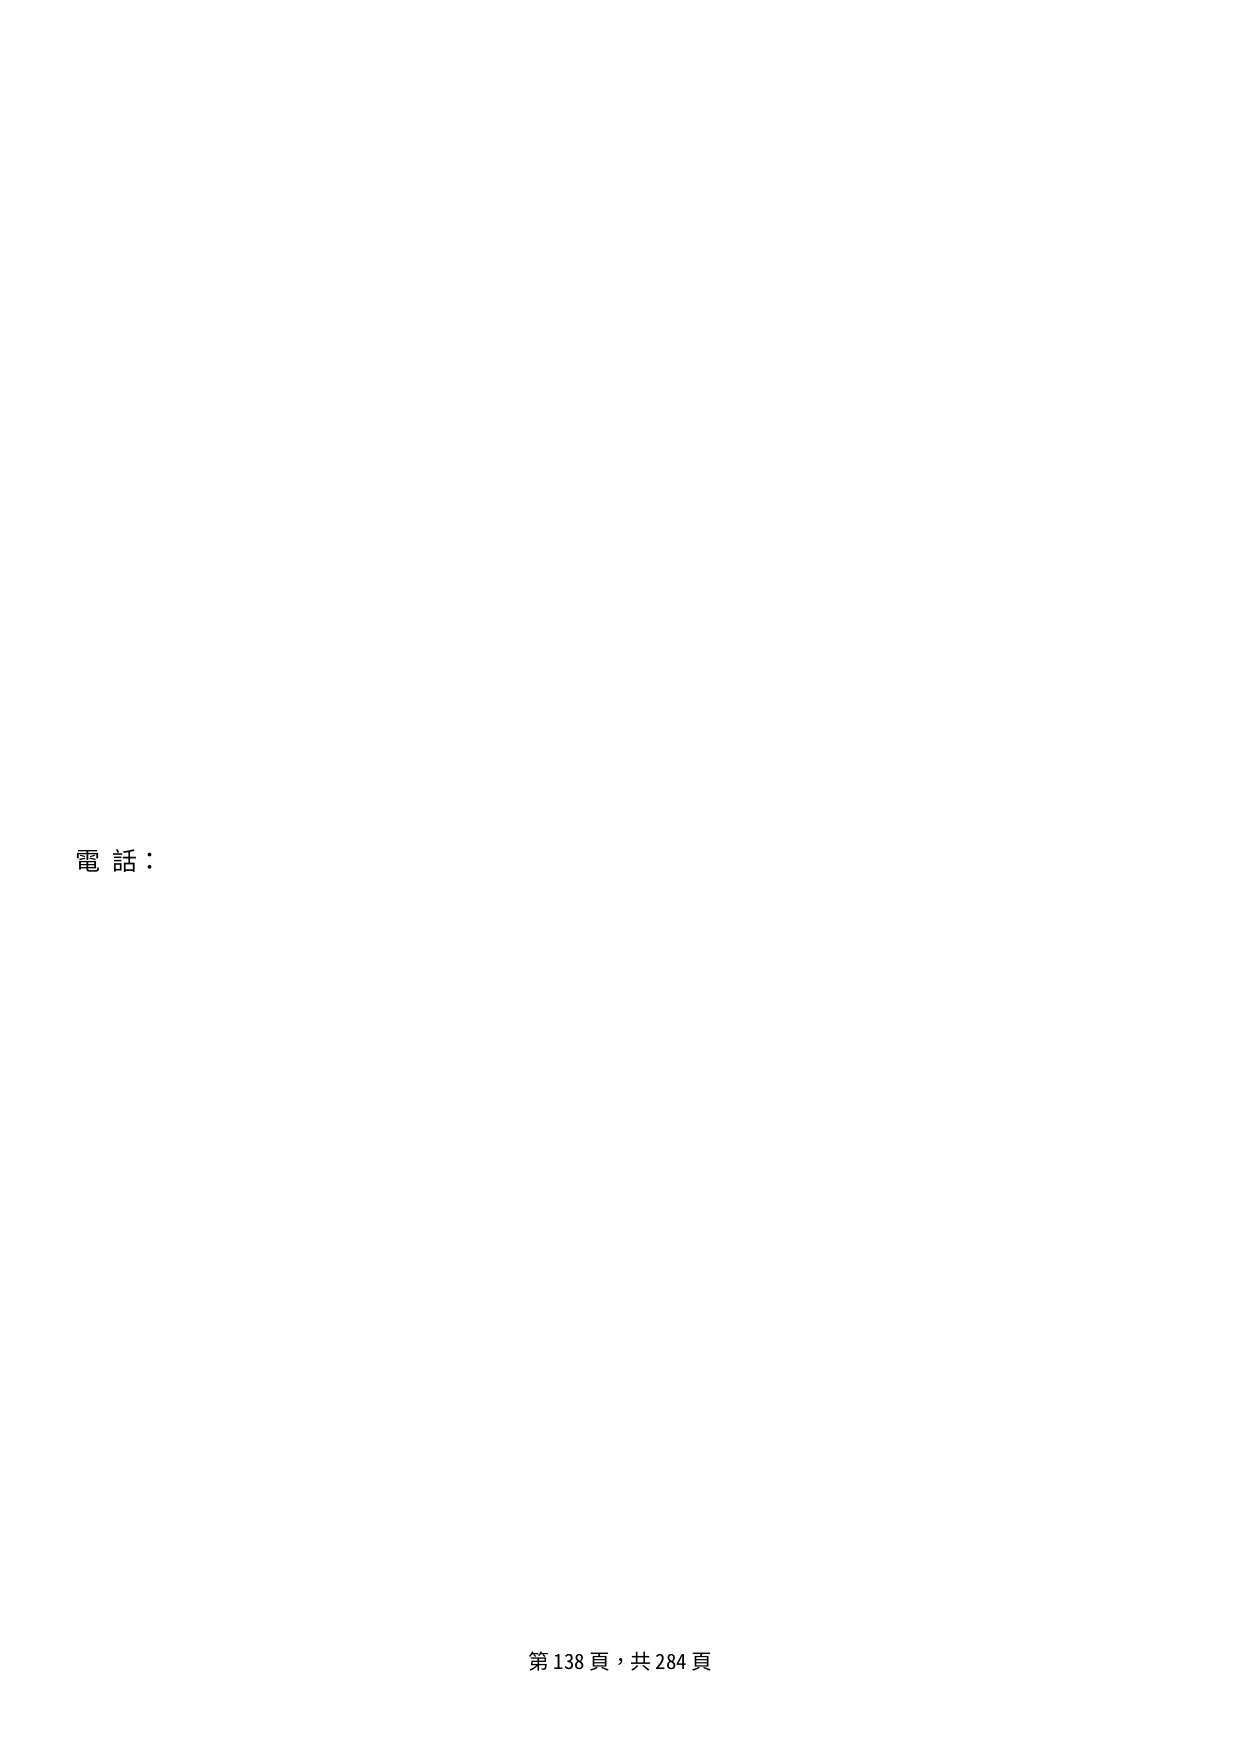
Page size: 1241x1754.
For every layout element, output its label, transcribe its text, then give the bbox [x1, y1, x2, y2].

text 電 話： [75, 818, 1165, 880]
